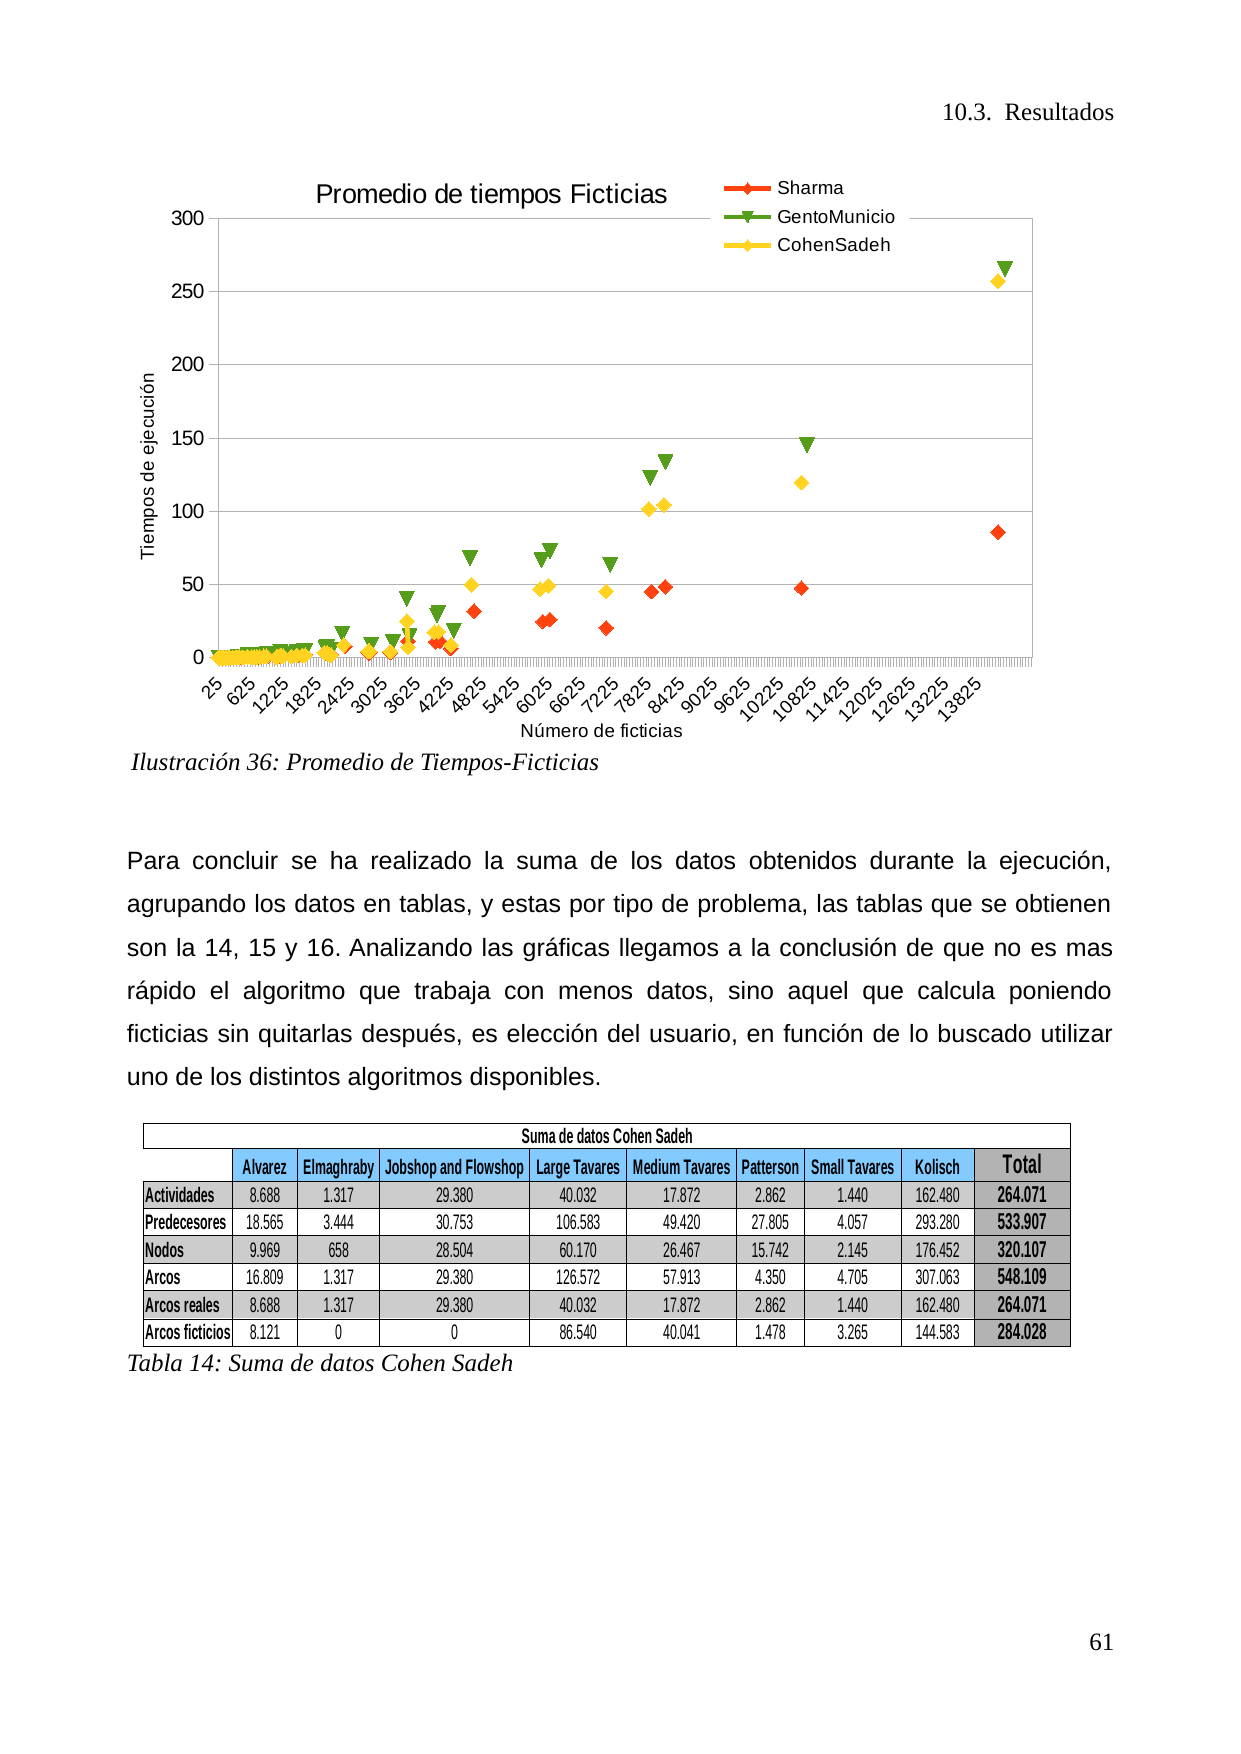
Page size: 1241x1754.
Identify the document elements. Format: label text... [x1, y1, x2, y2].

text Para concluir se ha realizado la suma de los datos obtenidos durante la ejecución, agrupando los datos en tablas, y estas por tipo de problema, las tablas que se obtienen son la 14, 15 y 16. Analizando las gráficas llegamos a la conclusión de que no es mas rápido el algoritmo que trabaja con menos datos, sino aquel que calcula poniendo ficticias sin quitarlas después, es elección del usuario, en función de lo buscado utilizar uno de los distintos algoritmos disponibles. [127, 846, 1114, 1091]
text Ilustración 36: Promedio de Tiempos-Ficticias [131, 748, 1110, 776]
text Tabla 14: Suma de datos Cohen Sadeh [127, 1117, 1125, 1377]
